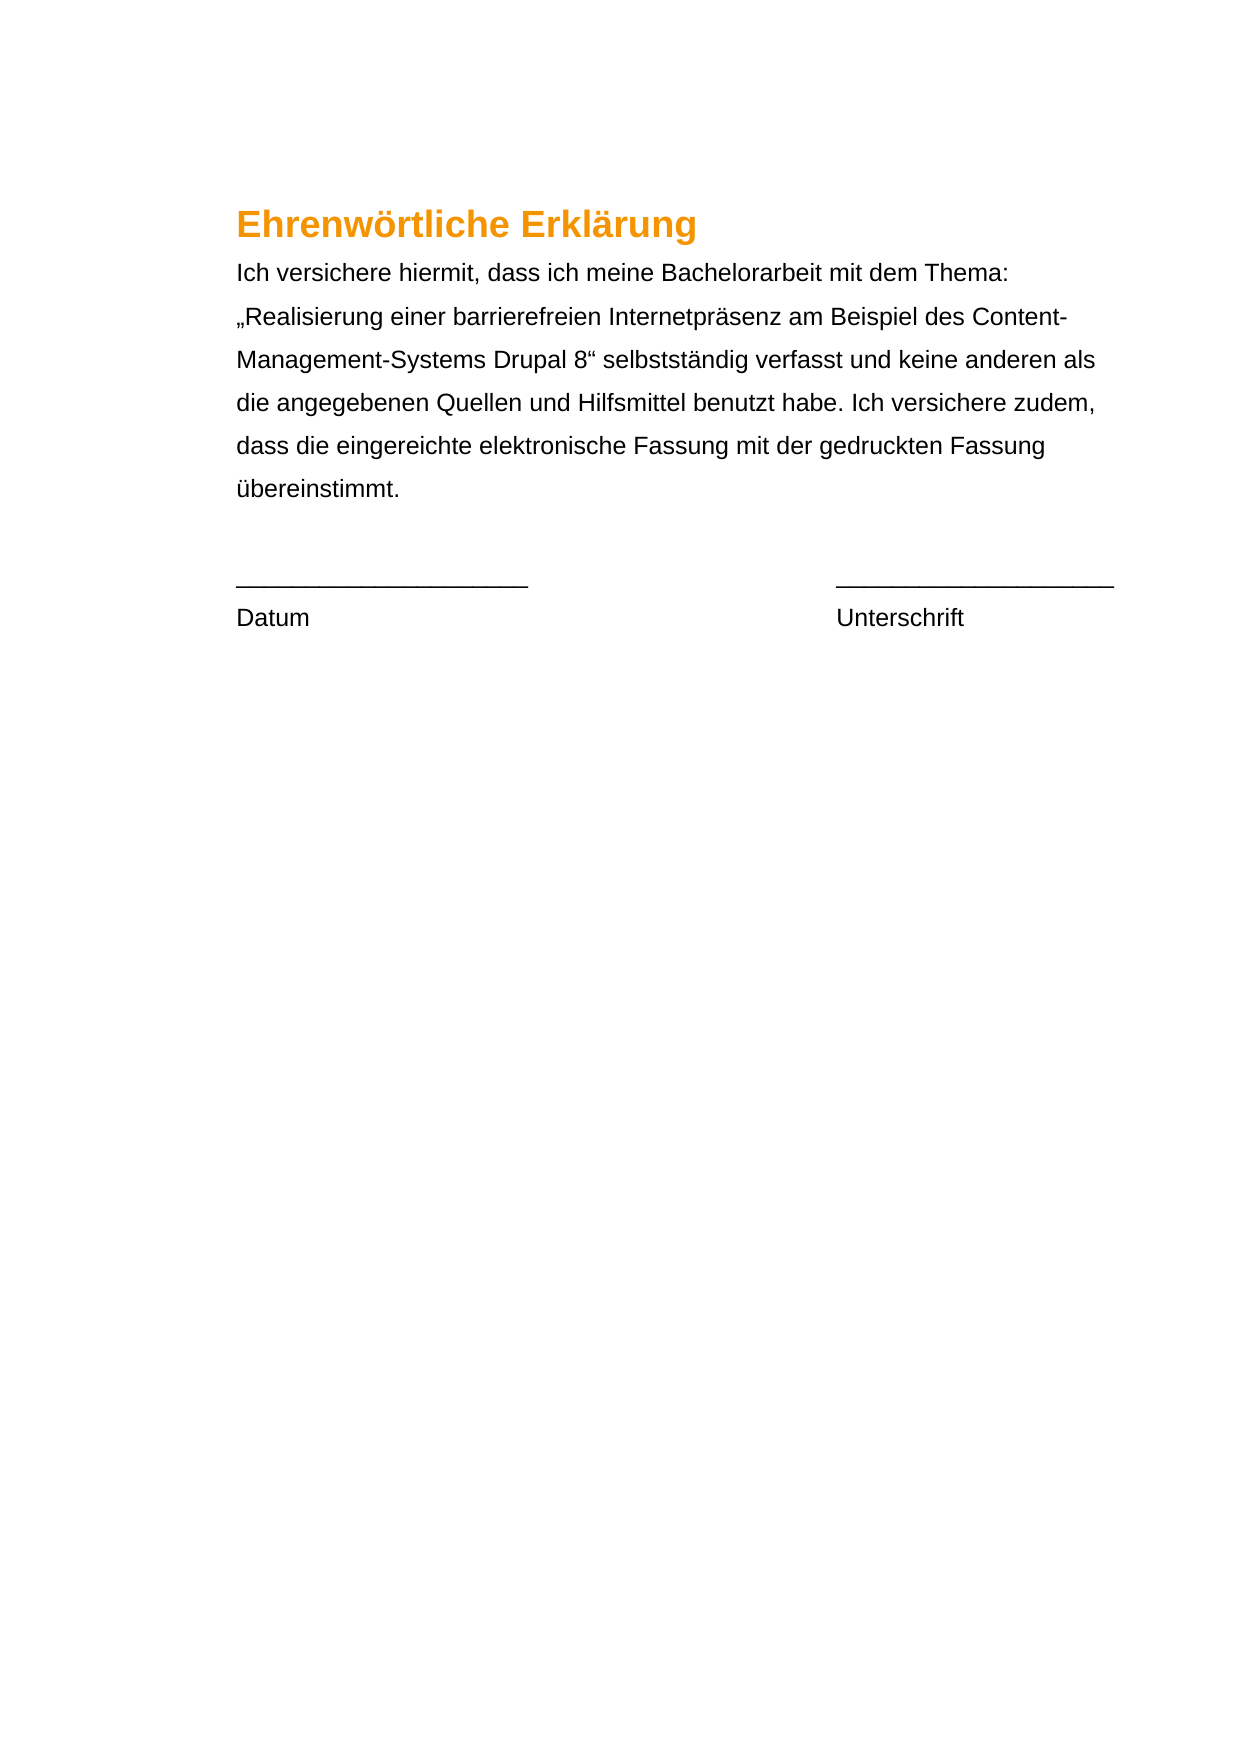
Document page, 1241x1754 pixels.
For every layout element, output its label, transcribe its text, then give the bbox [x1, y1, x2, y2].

subtitle Ehrenwörtliche Erklärung [236, 202, 1122, 246]
text Ich versichere hiermit, dass ich meine Bachelorarbeit mit dem Thema: „Realisierung einer barrierefreien Internetpräsenz am Beispiel des Content-Management-Systems Drupal 8“ selbstständig verfasst und keine anderen als die angegebenen Quellen und Hilfsmittel benutzt habe. Ich versichere zudem, dass die eingereichte elektronische Fassung mit der gedruckten Fassung übereinstimmt. [236, 258, 1122, 503]
text _____________________ ____________________ [236, 560, 1122, 589]
text Datum Unterschrift [236, 603, 1122, 632]
